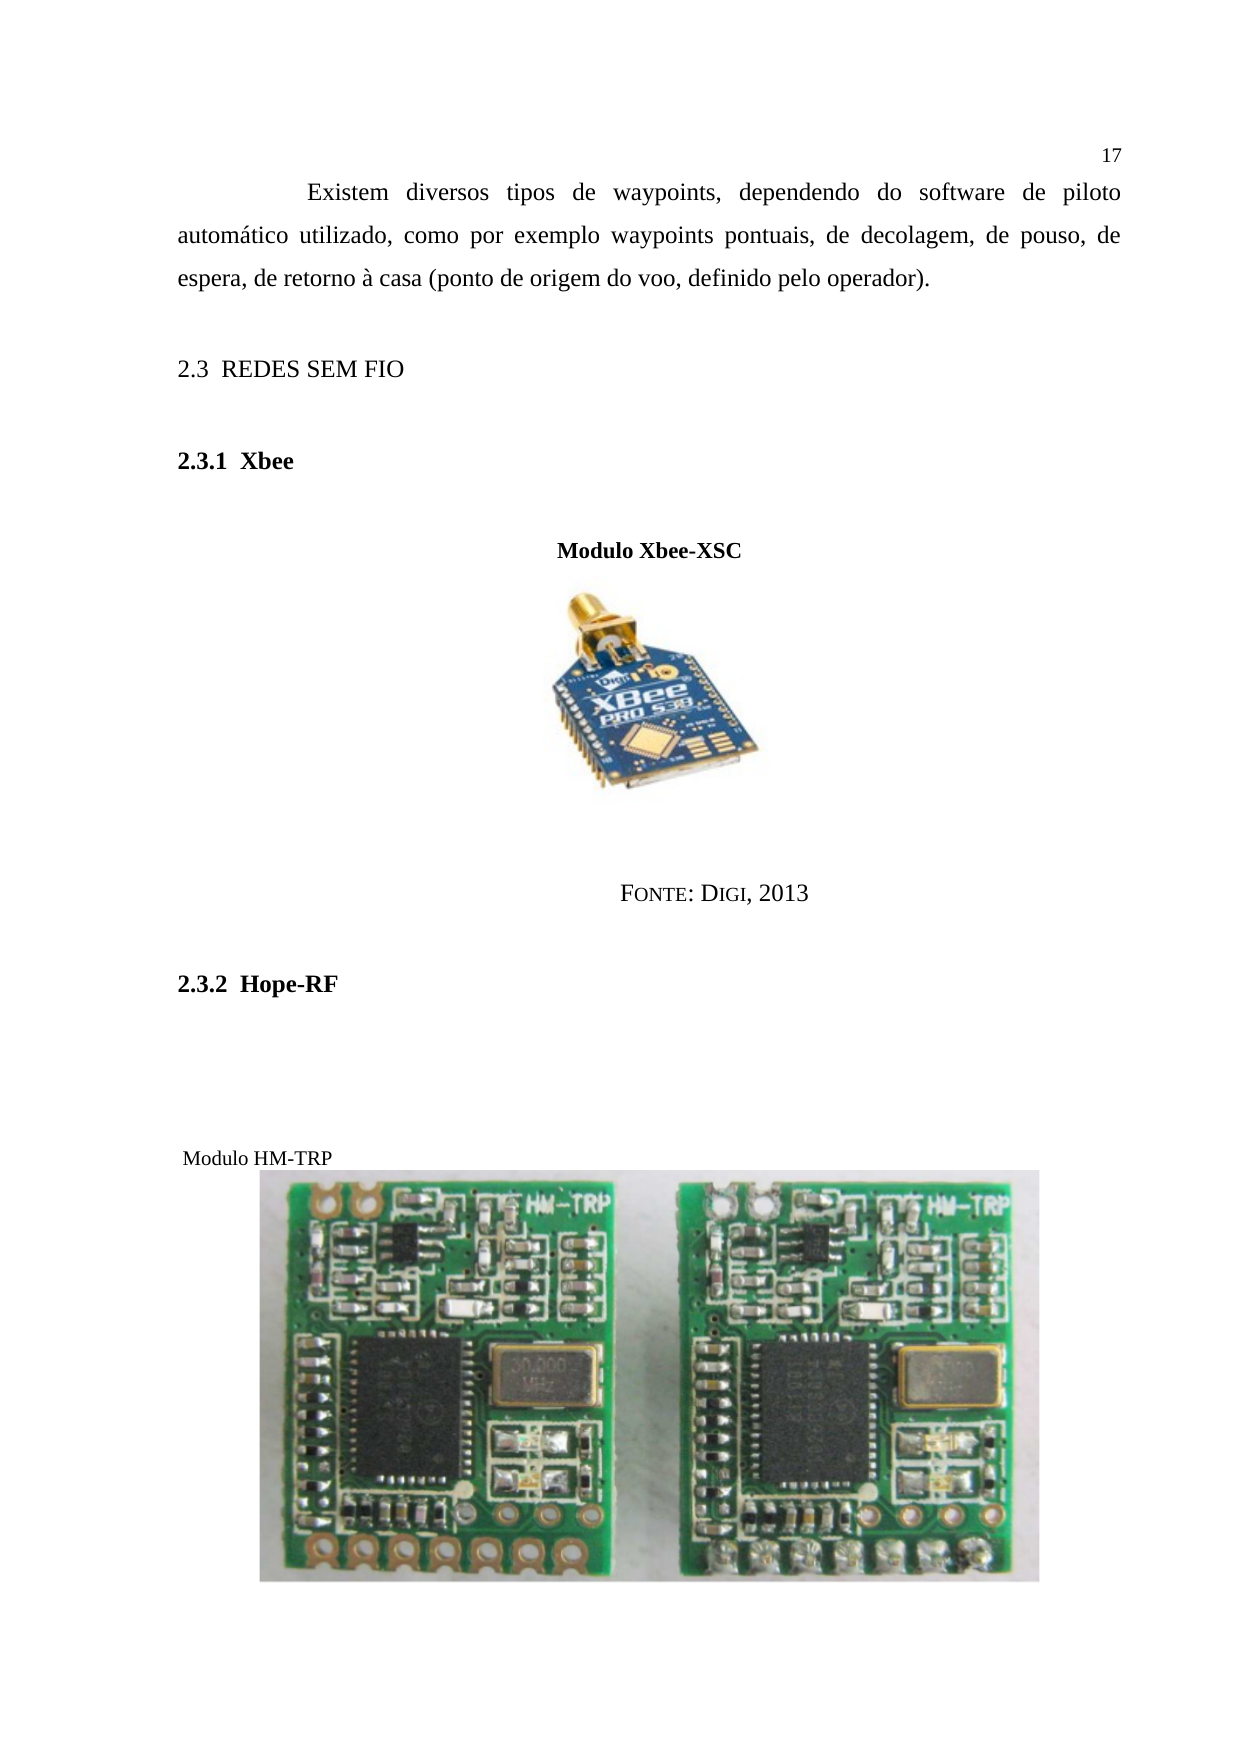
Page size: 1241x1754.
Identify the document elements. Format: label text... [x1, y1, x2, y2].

text Existem diversos tipos de waypoints, dependendo do software de piloto automático utilizado, como por exemplo waypoints pontuais, de decolagem, de pouso, de espera, de retorno à casa (ponto de origem do voo, definido pelo operador). [177, 177, 1122, 292]
text Modulo Xbee-XSC [177, 537, 1122, 563]
text Modulo HM-TRP [177, 1146, 1122, 1170]
picture [259, 1170, 1040, 1591]
subtitle Redes sem fio [177, 354, 1122, 383]
picture [493, 576, 806, 821]
subtitle Hope-RF [177, 969, 1122, 997]
subtitle Xbee [177, 446, 1122, 474]
text Fonte: Digi, 2013 [177, 878, 1122, 906]
